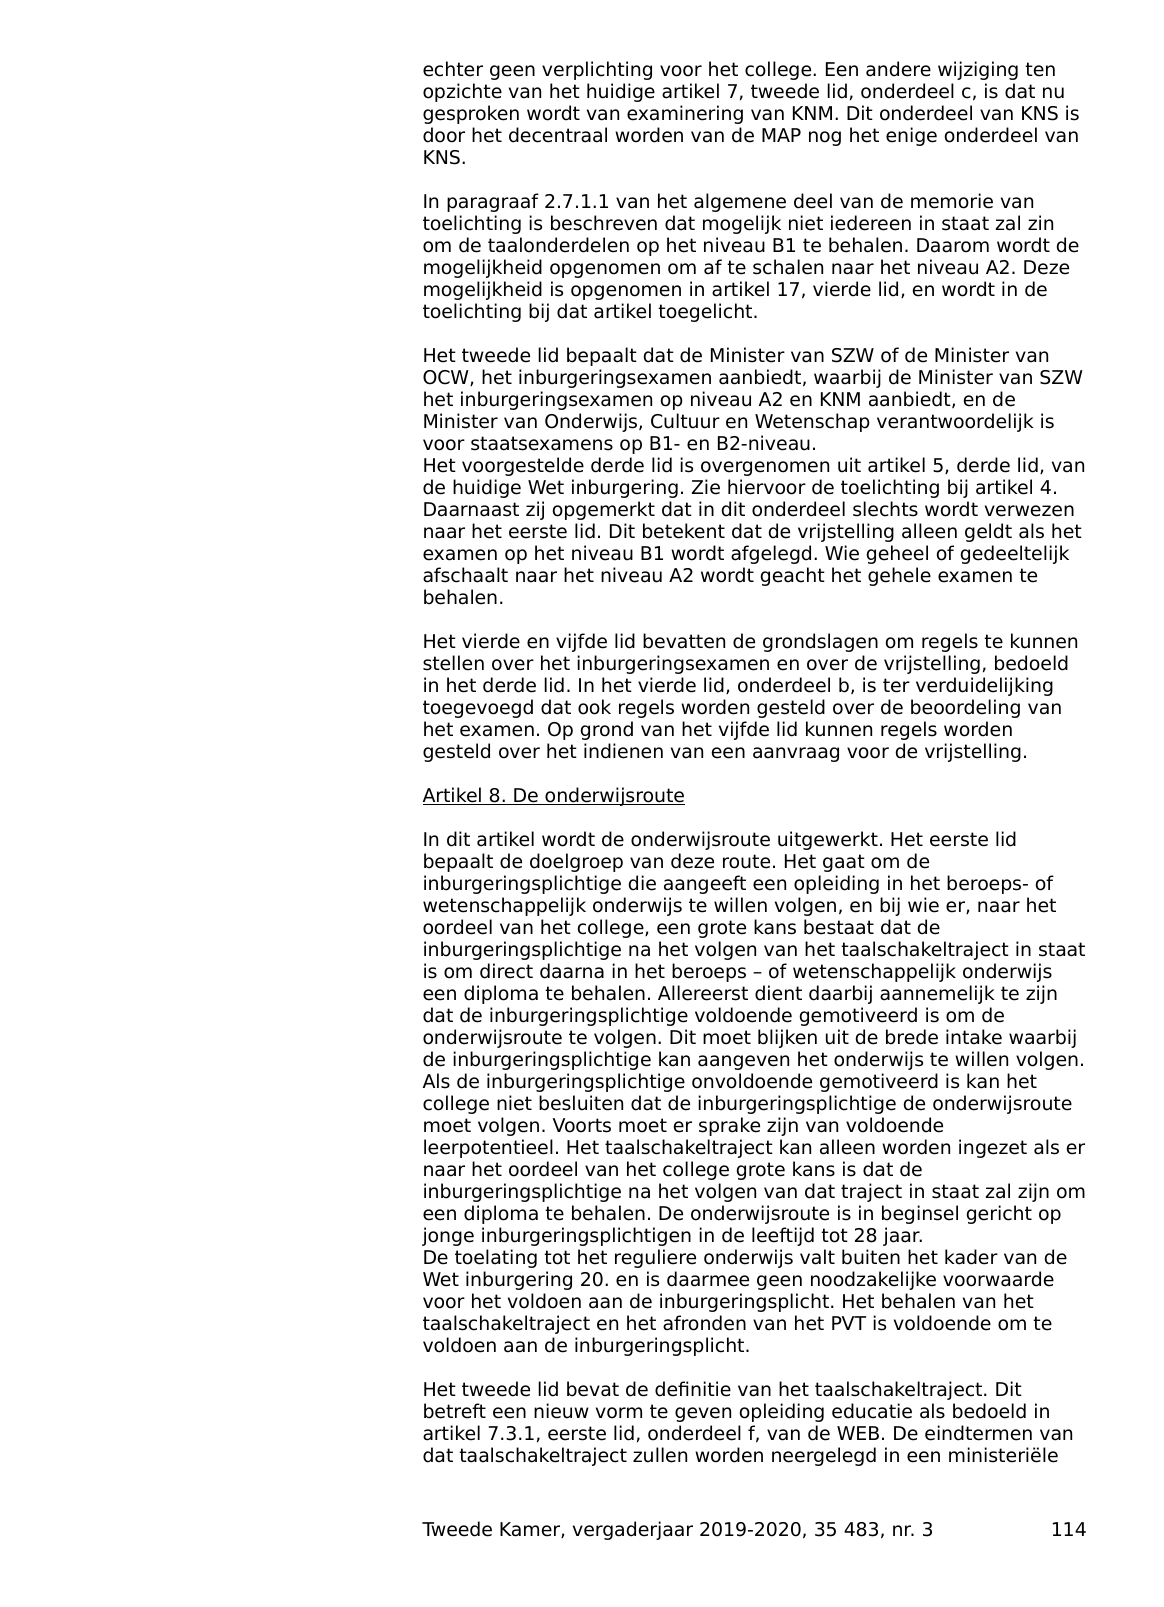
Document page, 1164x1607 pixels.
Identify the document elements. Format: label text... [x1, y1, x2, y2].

subtitle Artikel 8. De onderwijsroute [422, 785, 1087, 807]
text Het tweede lid bepaalt dat de Minister van SZW of de Minister van OCW, het inburgeringsexamen aanbiedt, waarbij de Minister van SZW het inburgeringsexamen op niveau A2 en KNM aanbiedt, en de Minister van Onderwijs, Cultuur en Wetenschap verantwoordelijk is voor staatsexamens op B1- en B2-niveau. [422, 345, 1087, 455]
text In paragraaf 2.7.1.1 van het algemene deel van de memorie van toelichting is beschreven dat mogelijk niet iedereen in staat zal zin om de taalonderdelen op het niveau B1 te behalen. Daarom wordt de mogelijkheid opgenomen om af te schalen naar het niveau A2. Deze mogelijkheid is opgenomen in artikel 17, vierde lid, en wordt in de toelichting bij dat artikel toegelicht. [422, 191, 1087, 323]
text In dit artikel wordt de onderwijsroute uitgewerkt. Het eerste lid bepaalt de doelgroep van deze route. Het gaat om de inburgeringsplichtige die aangeeft een opleiding in het beroeps- of wetenschappelijk onderwijs te willen volgen, en bij wie er, naar het oordeel van het college, een grote kans bestaat dat de inburgeringsplichtige na het volgen van het taalschakeltraject in staat is om direct daarna in het beroeps – of wetenschappelijk onderwijs een diploma te behalen. Allereerst dient daarbij aannemelijk te zijn dat de inburgeringsplichtige voldoende gemotiveerd is om de onderwijsroute te volgen. Dit moet blijken uit de brede intake waarbij de inburgeringsplichtige kan aangeven het onderwijs te willen volgen. Als de inburgeringsplichtige onvoldoende gemotiveerd is kan het college niet besluiten dat de inburgeringsplichtige de onderwijsroute moet volgen. Voorts moet er sprake zijn van voldoende leerpotentieel. Het taalschakeltraject kan alleen worden ingezet als er naar het oordeel van het college grote kans is dat de inburgeringsplichtige na het volgen van dat traject in staat zal zijn om een diploma te behalen. De onderwijsroute is in beginsel gericht op jonge inburgeringsplichtigen in de leeftijd tot 28 jaar. [422, 829, 1087, 1247]
text Het vierde en vijfde lid bevatten de grondslagen om regels te kunnen stellen over het inburgeringsexamen en over de vrijstelling, bedoeld in het derde lid. In het vierde lid, onderdeel b, is ter verduidelijking toegevoegd dat ook regels worden gesteld over de beoordeling van het examen. Op grond van het vijfde lid kunnen regels worden gesteld over het indienen van een aanvraag voor de vrijstelling. [422, 631, 1087, 763]
text echter geen verplichting voor het college. Een andere wijziging ten opzichte van het huidige artikel 7, tweede lid, onderdeel c, is dat nu gesproken wordt van examinering van KNM. Dit onderdeel van KNS is door het decentraal worden van de MAP nog het enige onderdeel van KNS. [422, 59, 1087, 169]
text De toelating tot het reguliere onderwijs valt buiten het kader van de Wet inburgering 20. en is daarmee geen noodzakelijke voorwaarde voor het voldoen aan de inburgeringsplicht. Het behalen van het taalschakeltraject en het afronden van het PVT is voldoende om te voldoen aan de inburgeringsplicht. [422, 1247, 1087, 1357]
text Het voorgestelde derde lid is overgenomen uit artikel 5, derde lid, van de huidige Wet inburgering. Zie hiervoor de toelichting bij artikel 4. Daarnaast zij opgemerkt dat in dit onderdeel slechts wordt verwezen naar het eerste lid. Dit betekent dat de vrijstelling alleen geldt als het examen op het niveau B1 wordt afgelegd. Wie geheel of gedeeltelijk afschaalt naar het niveau A2 wordt geacht het gehele examen te behalen. [422, 455, 1087, 609]
text Het tweede lid bevat de definitie van het taalschakeltraject. Dit betreft een nieuw vorm te geven opleiding educatie als bedoeld in artikel 7.3.1, eerste lid, onderdeel f, van de WEB. De eindtermen van dat taalschakeltraject zullen worden neergelegd in een ministeriële [422, 1379, 1087, 1467]
